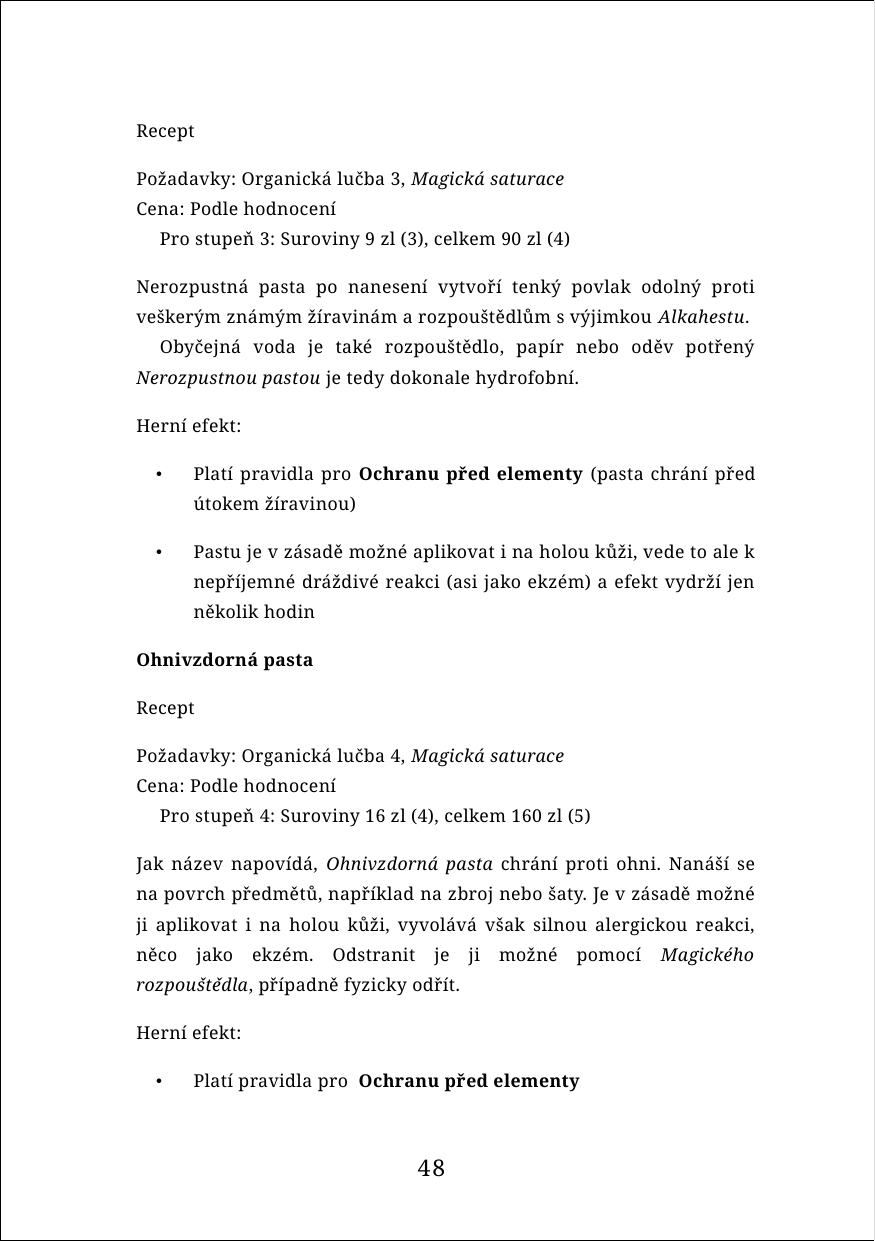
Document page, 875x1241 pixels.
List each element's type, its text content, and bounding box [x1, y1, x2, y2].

text Herní efekt: [136, 413, 756, 437]
text Herní efekt: [136, 1020, 756, 1044]
text Ohnivzdorná pasta [136, 647, 756, 672]
list Platí pravidla pro Ochranu před elementy [156, 1068, 756, 1092]
list Platí pravidla pro Ochranu před elementy (pasta chrání před útokem žíravinou) [156, 461, 756, 515]
text Požadavky: Organická lučba 3, Magická saturace Cena: Podle hodnocení Pro stupeň 3: Suroviny 9 zl (3), celkem 90 zl (4) [136, 166, 756, 251]
text Recept [136, 695, 756, 719]
text Recept [136, 118, 756, 142]
list Pastu je v zásadě možné aplikovat i na holou kůži, vede to ale k nepříjemné dráždivé reakci (asi jako ekzém) a efekt vydrží jen několik hodin [156, 539, 756, 624]
text Jak název napovídá, Ohnivzdorná pasta chrání proti ohni. Nanáší se na povrch předmětů, například na zbroj nebo šaty. Je v zásadě možné ji aplikovat i na holou kůži, vyvolává však silnou alergickou reakci, něco jako ekzém. Odstranit je ji možné pomocí Magického rozpouštědla, případně fyzicky odřít. [136, 852, 756, 997]
text Požadavky: Organická lučba 4, Magická saturace Cena: Podle hodnocení Pro stupeň 4: Suroviny 16 zl (4), celkem 160 zl (5) [136, 743, 756, 828]
text Nerozpustná pasta po nanesení vytvoří tenký povlak odolný proti veškerým známým žíravinám a rozpouštědlům s výjimkou Alkahestu. Obyčejná voda je také rozpouštědlo, papír nebo oděv potřený Nerozpustnou pastou je tedy dokonale hydrofobní. [136, 274, 756, 389]
